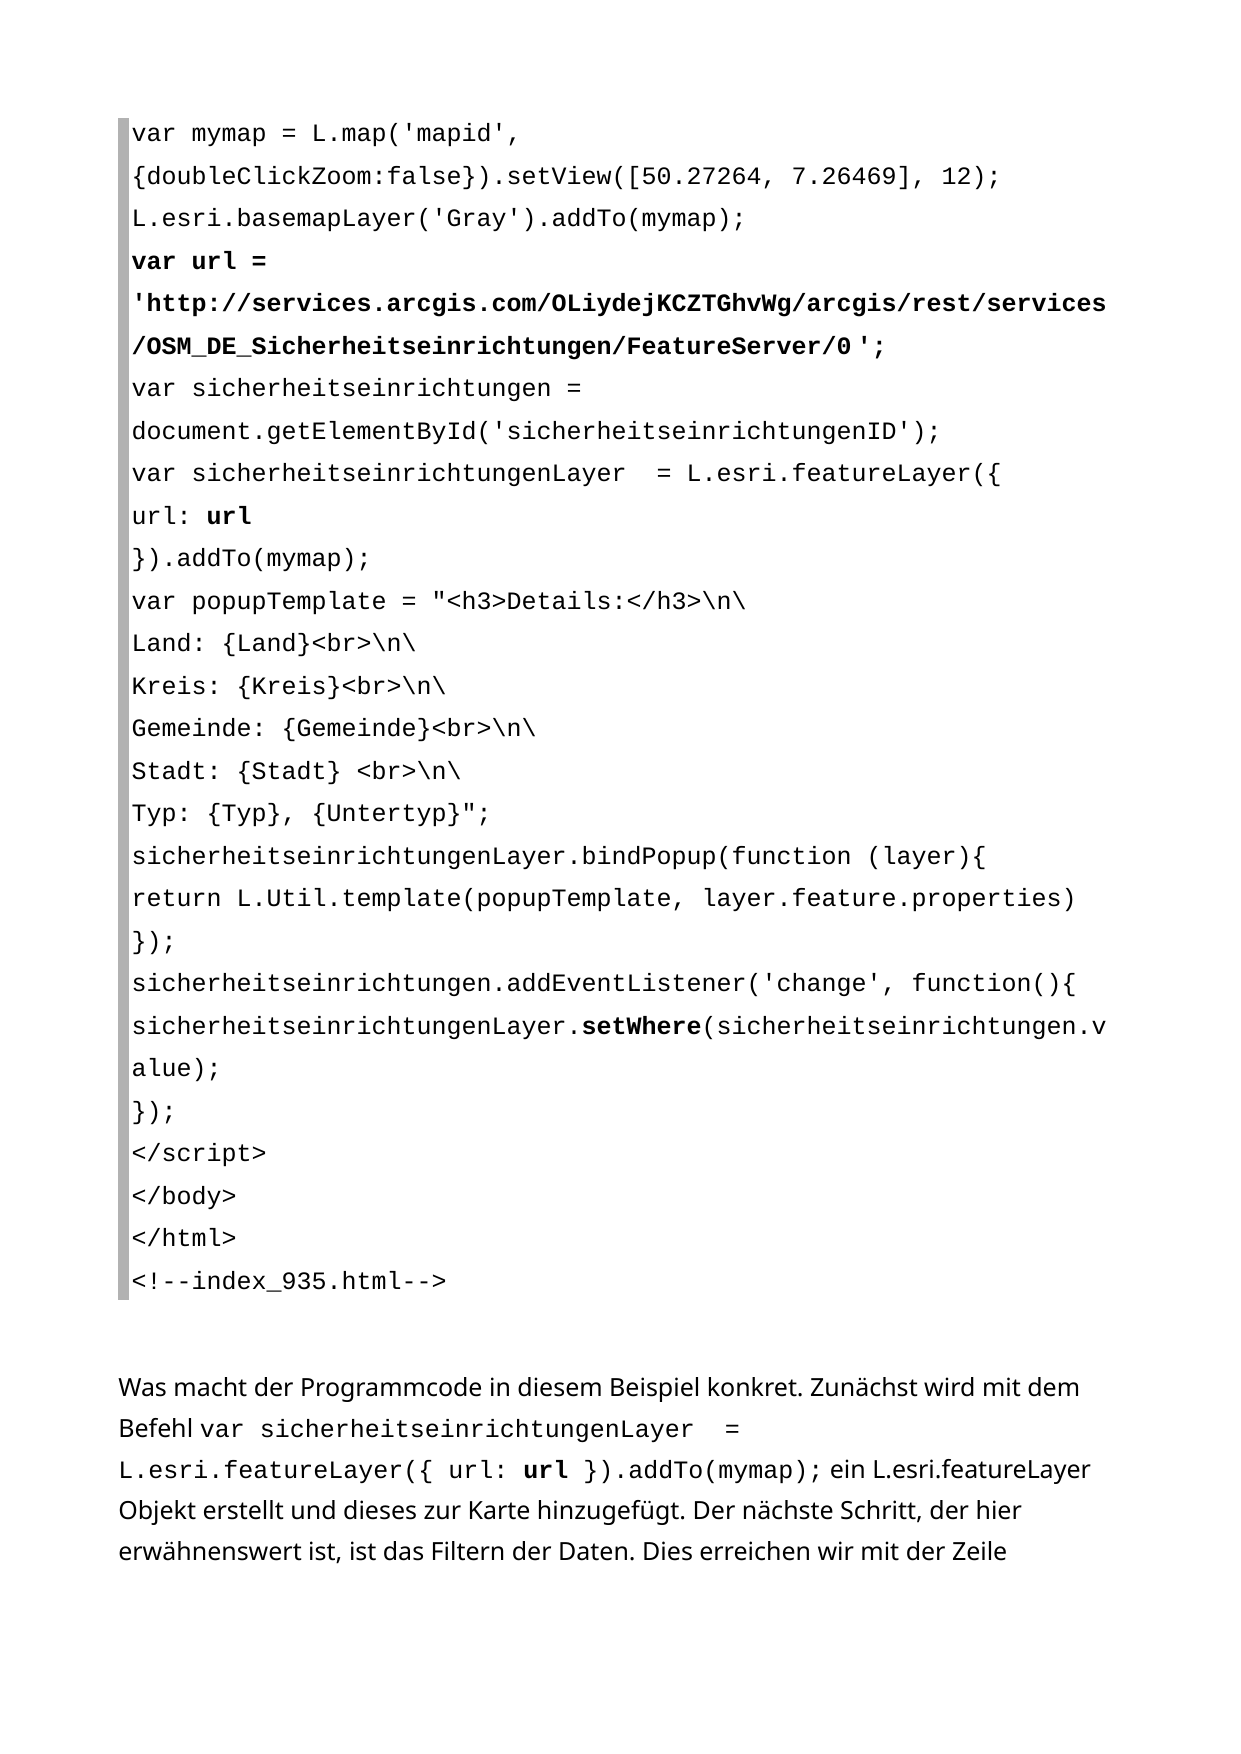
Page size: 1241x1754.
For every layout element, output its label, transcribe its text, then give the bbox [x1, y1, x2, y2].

text var popupTemplate = "<h3>Details:</h3>\n\ [129, 586, 1122, 617]
text </script> [129, 1138, 1122, 1169]
text }); [129, 926, 1122, 957]
text Kreis: {Kreis}<br>\n\ [129, 671, 1122, 702]
text url: url [129, 501, 1122, 532]
text sicherheitseinrichtungenLayer.bindPopup(function (layer){ [129, 841, 1122, 872]
text return L.Util.template(popupTemplate, layer.feature.properties) [129, 883, 1122, 914]
text sicherheitseinrichtungen.addEventListener('change', function(){ [129, 968, 1122, 999]
text var mymap = L.map('mapid', {doubleClickZoom:false}).setView([50.27264, 7.26469], 12); [129, 118, 1122, 192]
text </body> [129, 1181, 1122, 1212]
text Typ: {Typ}, {Untertyp}"; [129, 798, 1122, 829]
text L.esri.basemapLayer('Gray').addTo(mymap); [129, 203, 1122, 234]
text Gemeinde: {Gemeinde}<br>\n\ [129, 713, 1122, 744]
text </html> [129, 1223, 1122, 1254]
text }); [129, 1096, 1122, 1127]
text var sicherheitseinrichtungenLayer = L.esri.featureLayer({ [129, 458, 1122, 489]
text var sicherheitseinrichtungen = document.getElementById('sicherheitseinrichtungenID'); [129, 373, 1122, 447]
text Land: {Land}<br>\n\ [129, 628, 1122, 659]
text sicherheitseinrichtungenLayer.setWhere(sicherheitseinrichtungen.value); [129, 1011, 1122, 1084]
text Was macht der Programmcode in diesem Beispiel konkret. Zunächst wird mit dem Befehl var sicherheitseinrichtungenLayer = L.esri.featureLayer({ url: url }).addTo(mymap); ein L.esri.featureLayer Objekt erstellt und dieses zur Karte hinzugefügt. Der nächste Schritt, der hier erwähnenswert ist, ist das Filtern der Daten. Dies erreichen wir mit der Zeile [118, 1369, 1122, 1567]
text <!--index_935.html--> [129, 1266, 1122, 1300]
text var url = 'http://services.arcgis.com/OLiydejKCZTGhvWg/arcgis/rest/services/OSM_DE_Sicherheitseinrichtungen/FeatureServer/0 '; [129, 246, 1122, 362]
text }).addTo(mymap); [129, 543, 1122, 574]
text Stadt: {Stadt} <br>\n\ [129, 756, 1122, 787]
